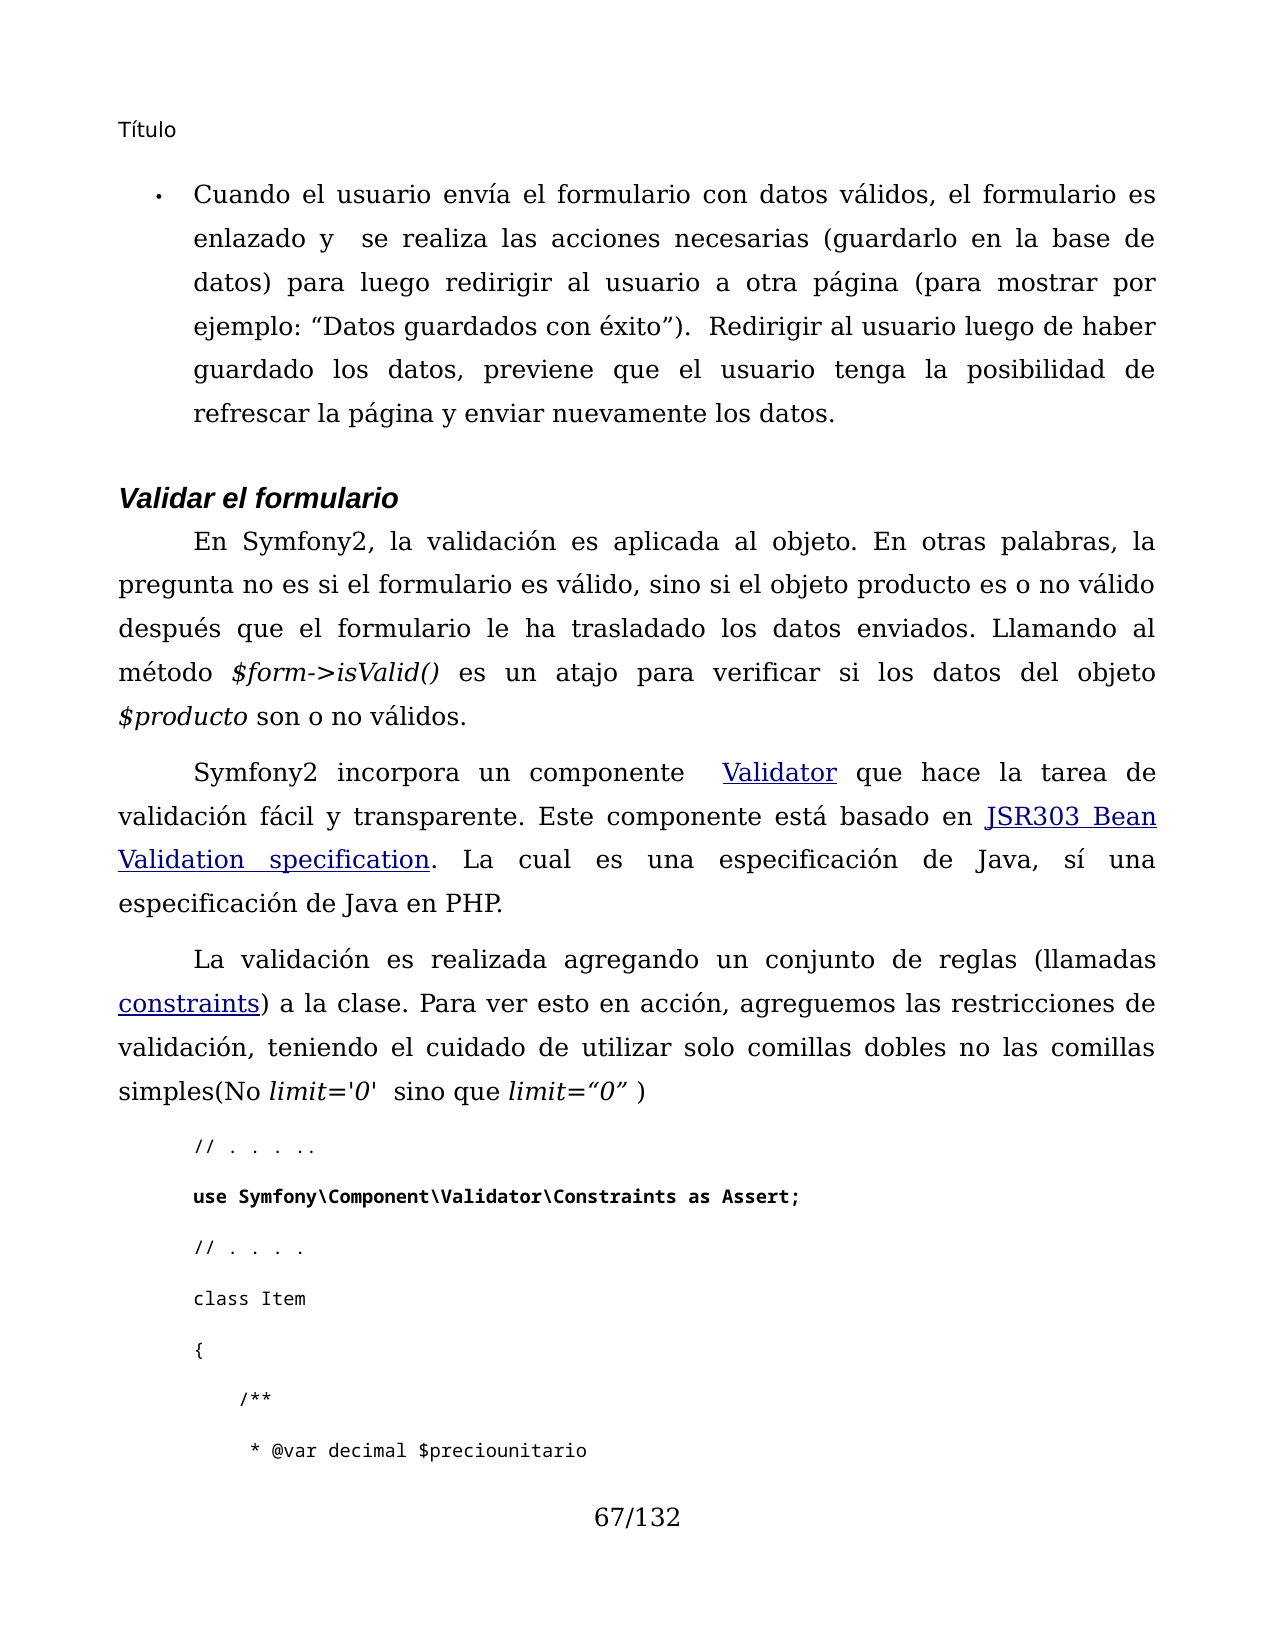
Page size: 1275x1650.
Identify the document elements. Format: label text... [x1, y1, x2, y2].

text La validación es realizada agregando un conjunto de reglas (llamadas constraints) a la clase. Para ver esto en acción, agreguemos las restricciones de validación, teniendo el cuidado de utilizar solo comillas dobles no las comillas simples(No limit='0' sino que limit=“0” ) [118, 946, 1157, 1106]
text use Symfony\Component\Validator\Constraints as Assert; [118, 1184, 1157, 1209]
text /** [118, 1387, 1157, 1412]
text // . . . . [118, 1234, 1157, 1260]
subtitle Validar el formulario [118, 481, 1157, 514]
text Symfony2 incorpora un componente Validator que hace la tarea de validación fácil y transparente. Este componente está basado en JSR303 Bean Validation specification. La cual es una especificación de Java, sí una especificación de Java en PHP. [118, 758, 1157, 918]
text { [118, 1336, 1157, 1361]
text class Item [118, 1285, 1157, 1311]
text * @var decimal $preciounitario [118, 1437, 1157, 1463]
text // . . . .. [118, 1133, 1157, 1158]
text En Symfony2, la validación es aplicada al objeto. En otras palabras, la pregunta no es si el formulario es válido, sino si el objeto producto es o no válido después que el formulario le ha trasladado los datos enviados. Llamando al método $form->isValid() es un atajo para verificar si los datos del objeto $producto son o no válidos. [118, 527, 1157, 731]
list Cuando el usuario envía el formulario con datos válidos, el formulario es enlazado y se realiza las acciones necesarias (guardarlo en la base de datos) para luego redirigir al usuario a otra página (para mostrar por ejemplo: “Datos guardados con éxito”). Redirigir al usuario luego de haber guardado los datos, previene que el usuario tenga la posibilidad de refrescar la página y enviar nuevamente los datos. [156, 181, 1157, 429]
